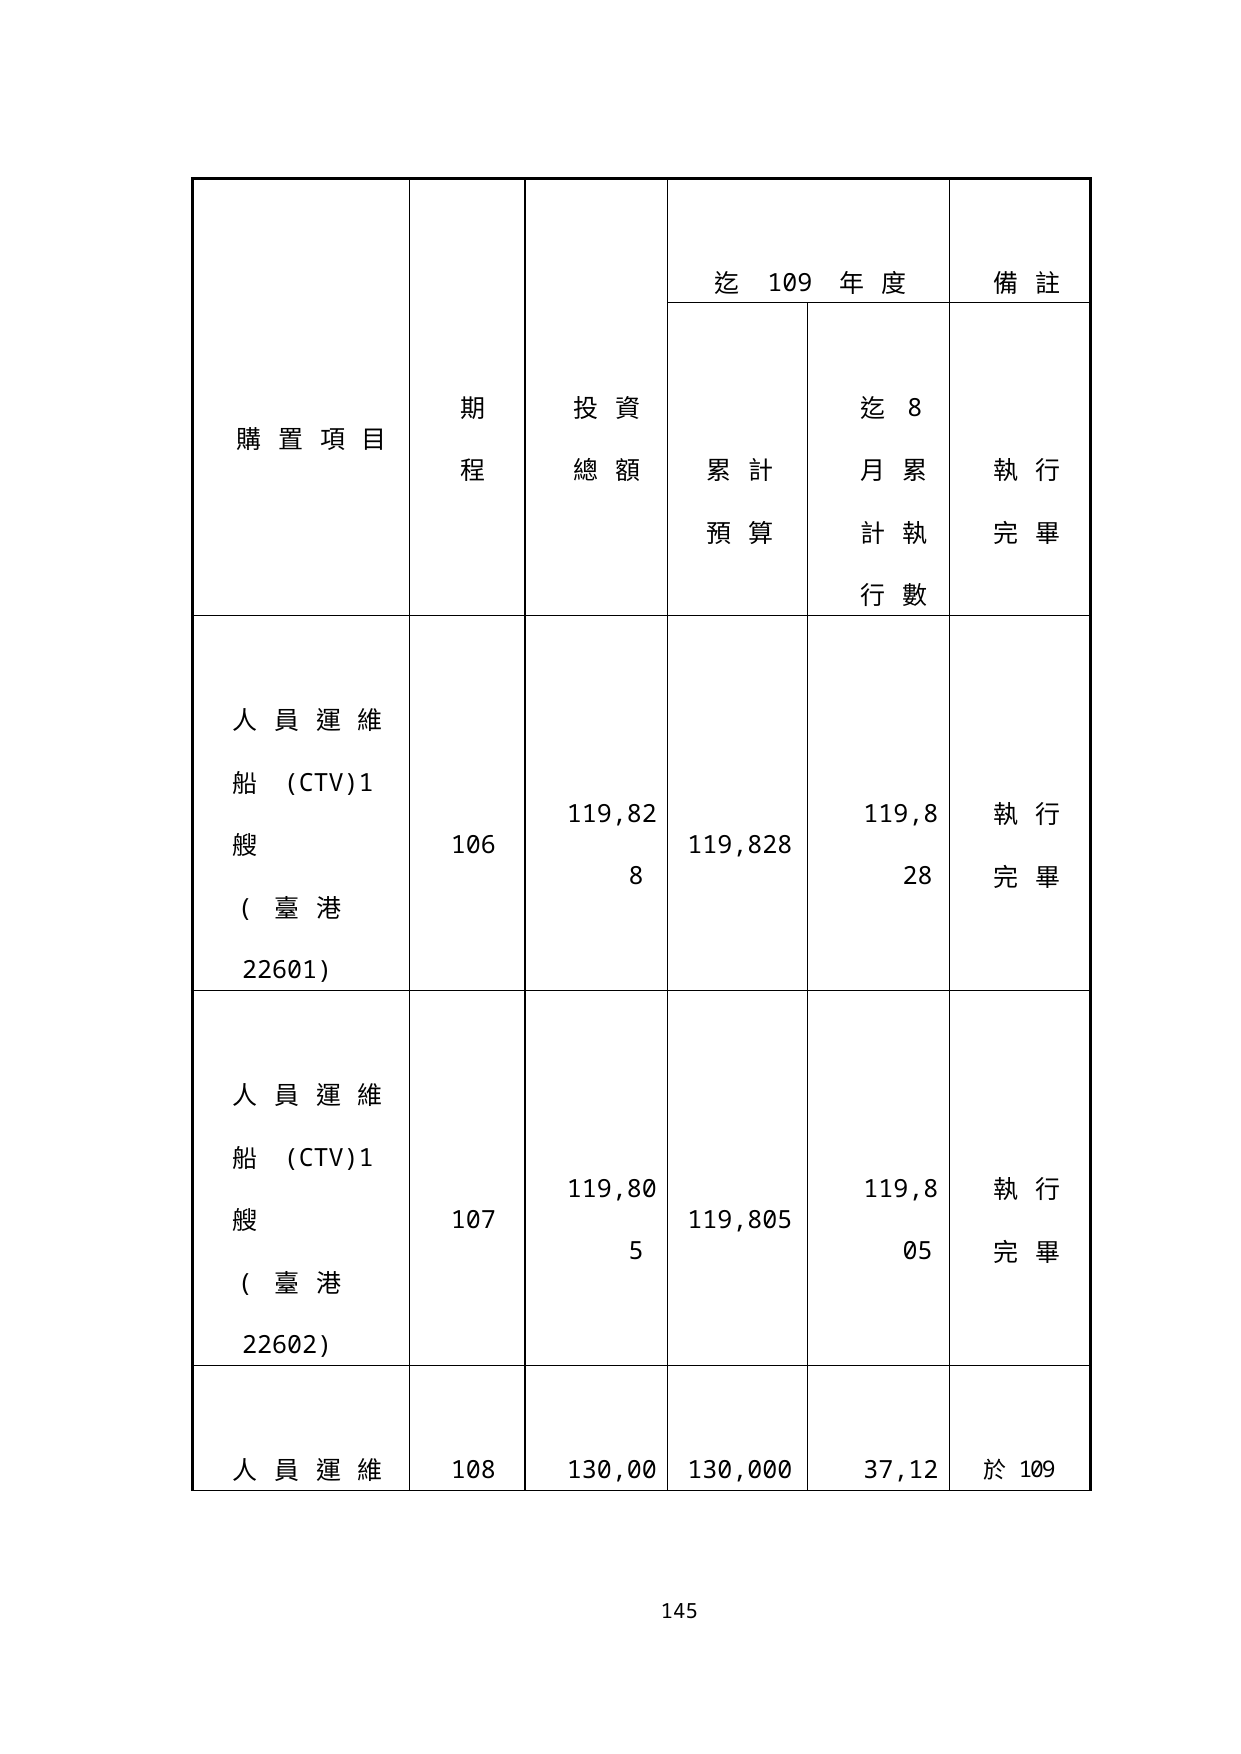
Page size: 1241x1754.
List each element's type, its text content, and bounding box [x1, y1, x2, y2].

table_cell 119,805 [668, 991, 807, 1365]
table_cell 119,828 [668, 616, 807, 990]
table_header 期程 [410, 180, 524, 615]
table_cell 37,12 [808, 1366, 949, 1490]
table_cell 執行完畢 [950, 616, 1089, 990]
table_cell 119,805 [808, 991, 949, 1365]
table_cell 人員運維 [194, 1366, 409, 1490]
table_cell 人員運維船(CTV)1艘 (臺港22601) [194, 616, 409, 990]
table_cell 130,00 [526, 1366, 667, 1490]
table_cell 執行完畢 [950, 991, 1089, 1365]
table_cell 人員運維船(CTV)1艘 (臺港22602) [194, 991, 409, 1365]
table_cell 累計預算 [668, 303, 807, 615]
table_header 備註 [950, 180, 1089, 302]
table_cell 107 [410, 991, 524, 1365]
table_cell 於109 [950, 1366, 1089, 1490]
table_header 投資總額 [526, 180, 667, 615]
table_cell 106 [410, 616, 524, 990]
table_cell 119,828 [526, 616, 667, 990]
table_cell 迄8月累計執行數 [808, 303, 949, 615]
table_header 購置項目 [194, 180, 409, 615]
table_cell 108 [410, 1366, 524, 1490]
table_header 迄109年度 [668, 180, 949, 302]
table_cell 130,000 [668, 1366, 807, 1490]
table_cell 119,828 [808, 616, 949, 990]
table_cell 執行完畢 [950, 303, 1089, 615]
table_cell 119,805 [526, 991, 667, 1365]
